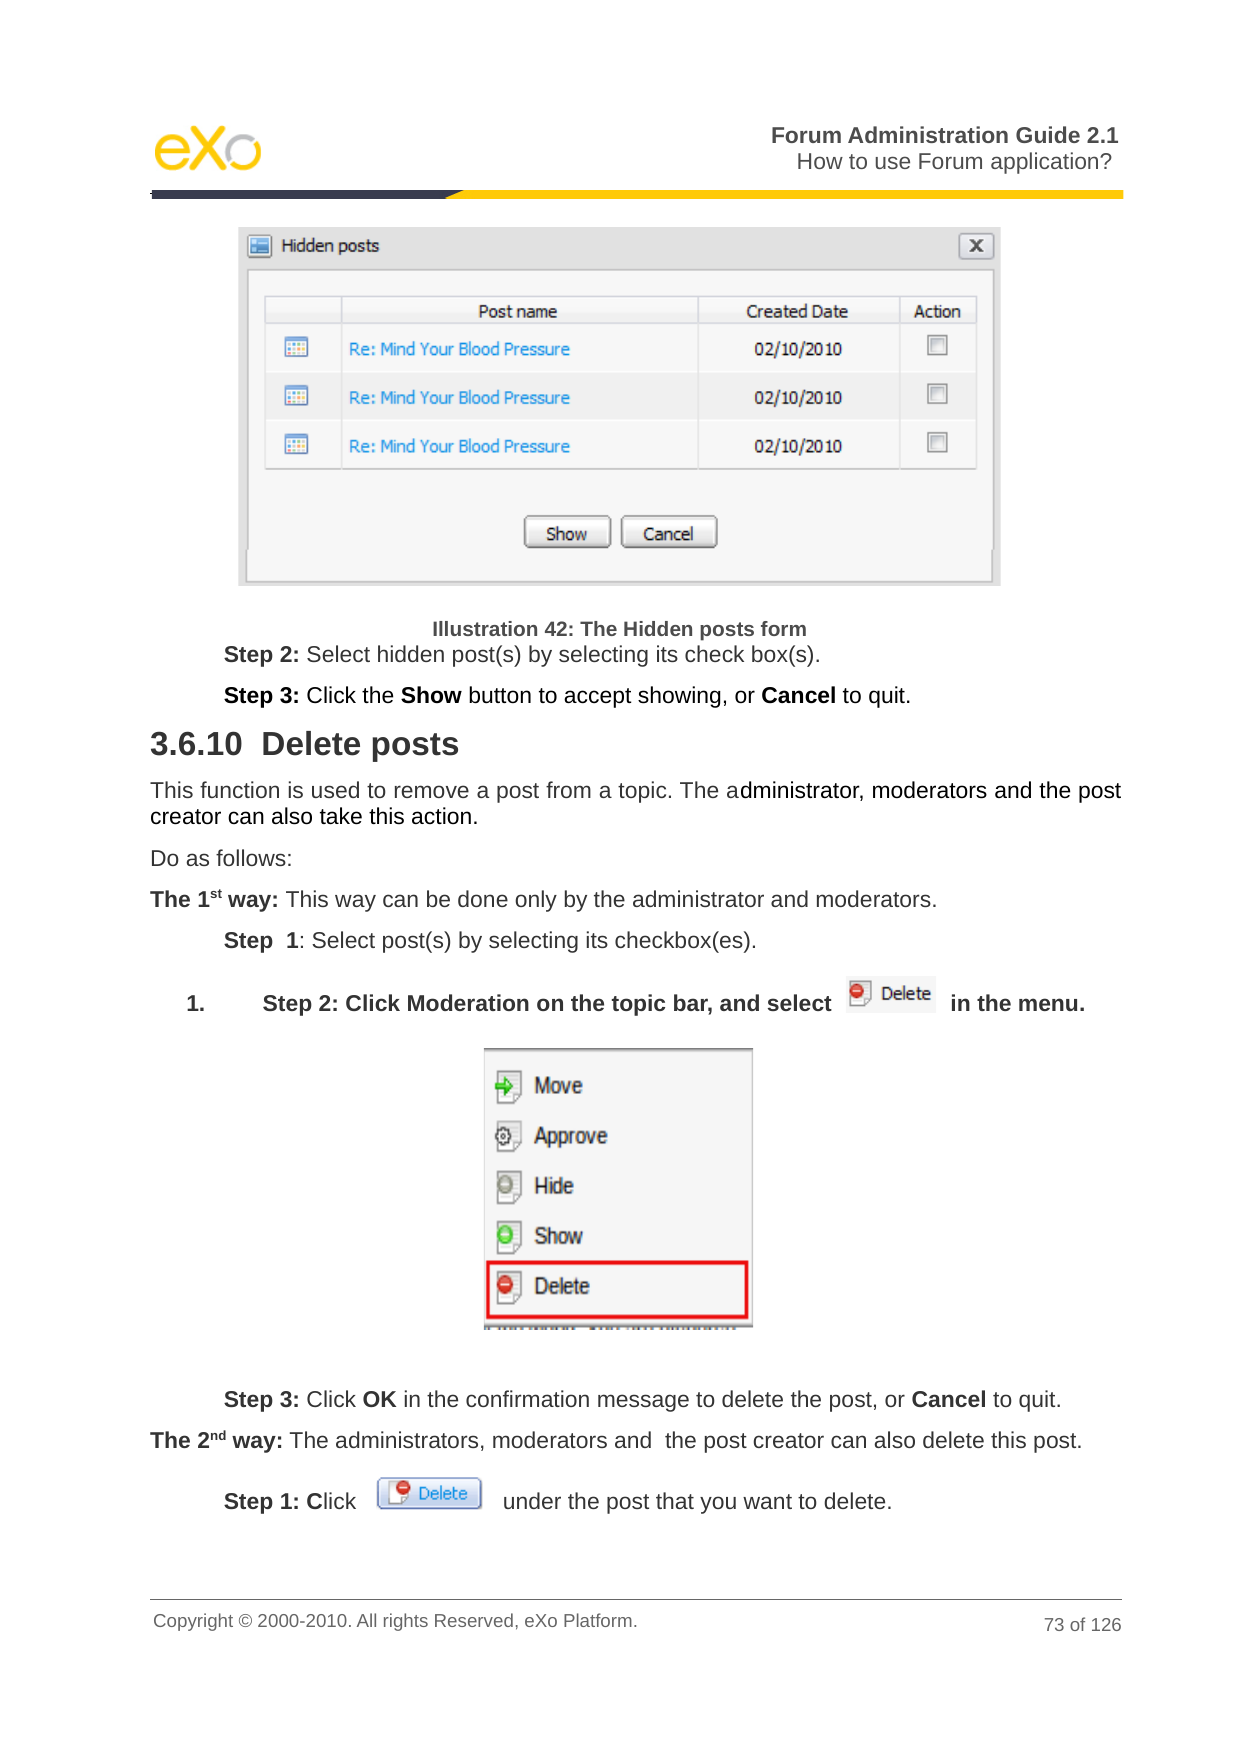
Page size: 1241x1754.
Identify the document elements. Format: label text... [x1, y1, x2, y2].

text Step 1: Click under the post that you want to delete. [223, 1485, 1122, 1518]
picture [238, 227, 1001, 586]
list The 2nd way: The administrators, moderators and the post creator can also delete this post. [112, 1427, 1122, 1454]
list The 1st way: This way can be done only by the administrator and moderators. [112, 886, 1122, 912]
list Illustration 43: The Hidden posts form [219, 614, 1019, 641]
list Step 3: Click the Show button to accept showing, or Cancel to quit. [186, 682, 1122, 708]
list Step 1: Select post(s) by selecting its checkbox(es). [186, 927, 1122, 954]
picture [155, 125, 262, 171]
picture [483, 1048, 754, 1330]
text Do as follows: [150, 845, 1122, 871]
text This function is used to remove a post from a topic. The administrator, moderators and the post creator can also take this action. [150, 777, 1122, 830]
picture [151, 190, 1124, 199]
picture [376, 1476, 483, 1511]
picture [845, 976, 937, 1013]
subtitle Delete posts [150, 723, 1122, 762]
list Step 3: Click OK in the confirmation message to delete the post, or Cancel to quit. [186, 1386, 1122, 1412]
list Step 2: Select hidden post(s) by selecting its check box(s). [186, 614, 1122, 667]
